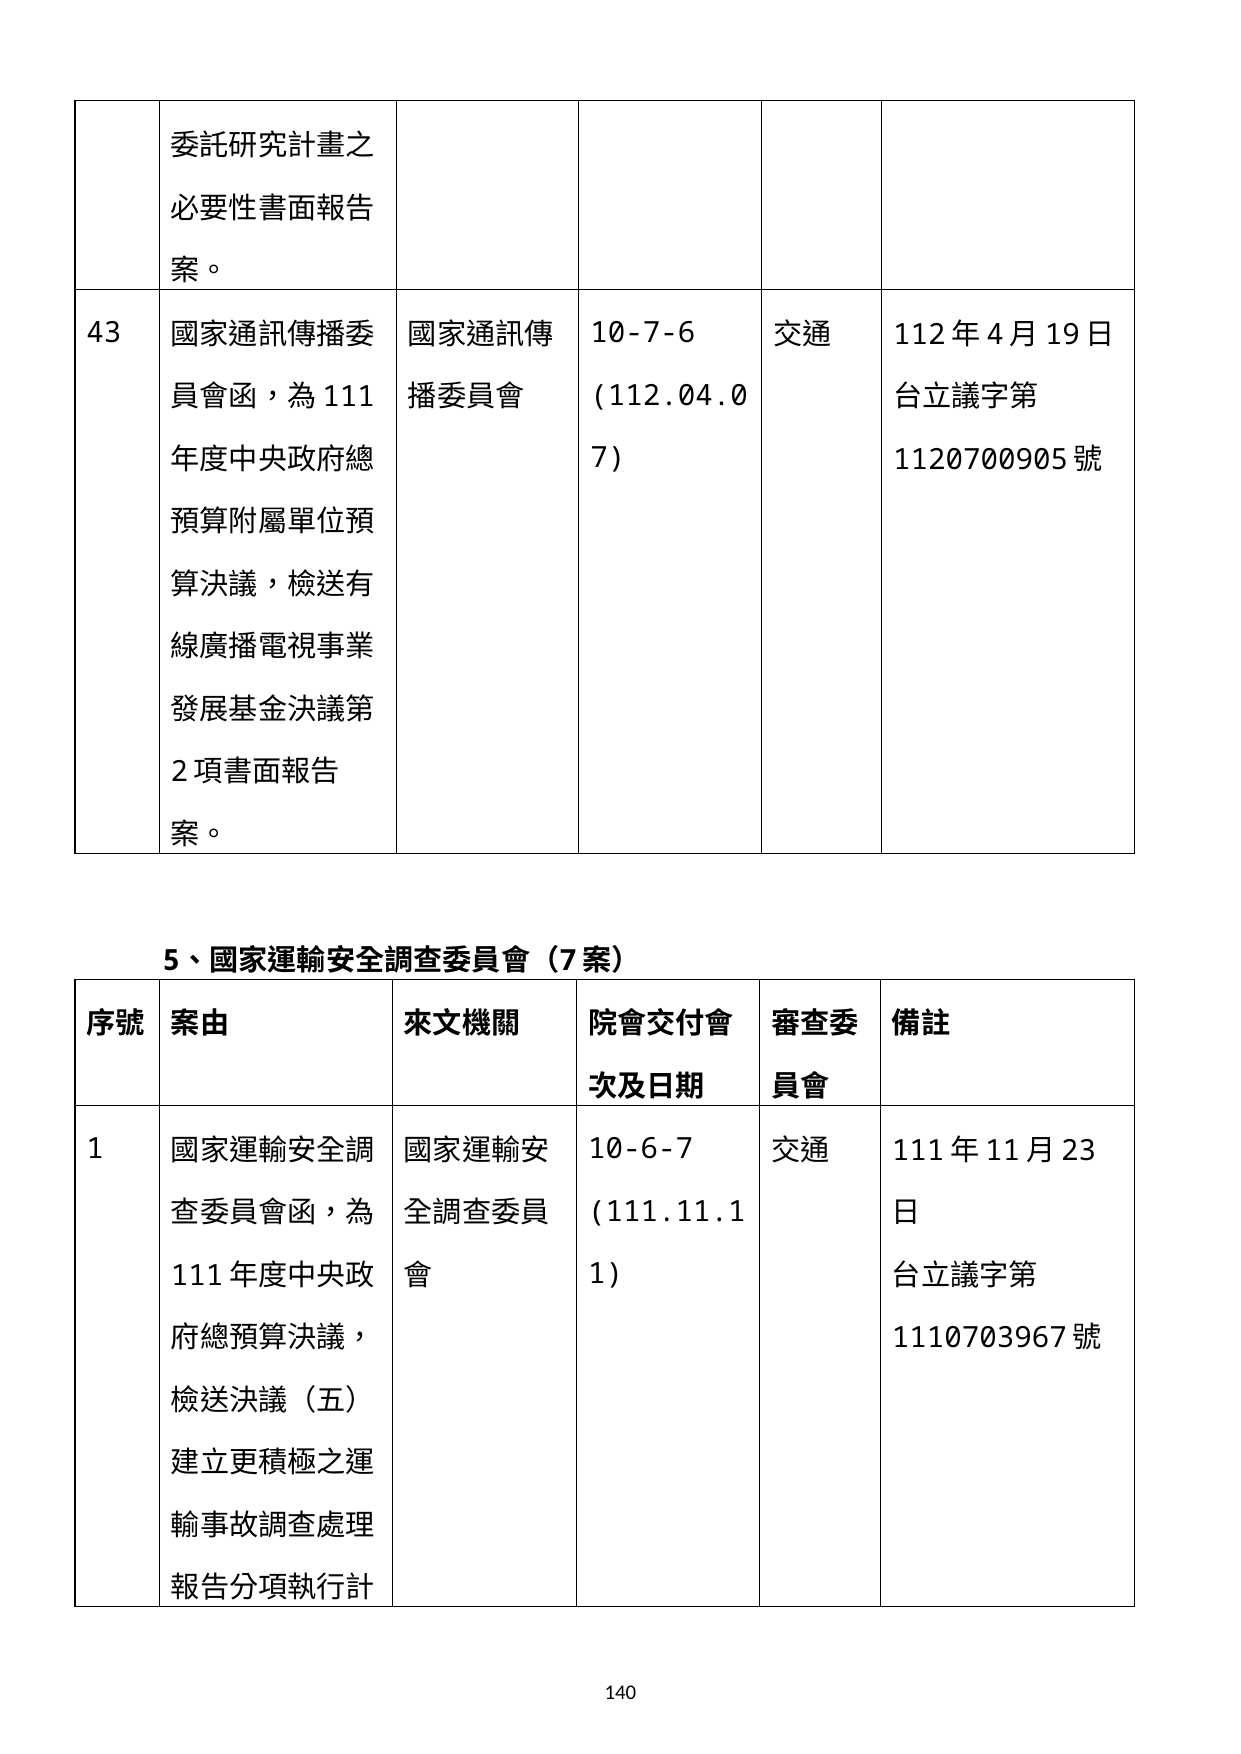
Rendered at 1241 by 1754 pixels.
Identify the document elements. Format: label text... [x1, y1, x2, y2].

table_cell [397, 101, 578, 289]
table_cell [579, 101, 761, 289]
text 5、國家運輸安全調查委員會（7案） [75, 916, 1165, 978]
table_cell 國家通訊傳播委員會函，為111年度中央政府總預算附屬單位預算決議，檢送有線廣播電視事業發展基金決議第2項書面報告案。 [160, 290, 396, 852]
table_cell 國家運輸安全調查委員會 [393, 1106, 576, 1606]
table_header 備註 [881, 980, 1134, 1104]
table_cell 交通 [762, 290, 881, 852]
table_cell 43 [76, 290, 159, 852]
table_cell 國家運輸安全調查委員會函，為111年度中央政府總預算決議，檢送決議（五）建立更積極之運輸事故調查處理報告分項執行計 [160, 1106, 392, 1606]
table_cell 10-7-6 (112.04.07) [579, 290, 761, 852]
table_cell 10-6-7 (111.11.11) [577, 1106, 759, 1606]
table_cell [76, 101, 159, 289]
table_header 審查委員會 [760, 980, 880, 1104]
table_header 院會交付會次及日期 [577, 980, 759, 1104]
table_cell 1 [76, 1106, 159, 1606]
table_cell [882, 101, 1134, 289]
table_cell 111年11月23日 台立議字第1110703967號 [881, 1106, 1134, 1606]
table_header 來文機關 [393, 980, 576, 1104]
table_cell [762, 101, 881, 289]
table_cell 委託研究計畫之必要性書面報告案。 [160, 101, 396, 289]
table_header 案由 [160, 980, 392, 1104]
table_cell 交通 [760, 1106, 880, 1606]
table_header 序號 [76, 980, 159, 1104]
table_cell 國家通訊傳播委員會 [397, 290, 578, 852]
table_cell 112年4月19日 台立議字第1120700905號 [882, 290, 1134, 852]
